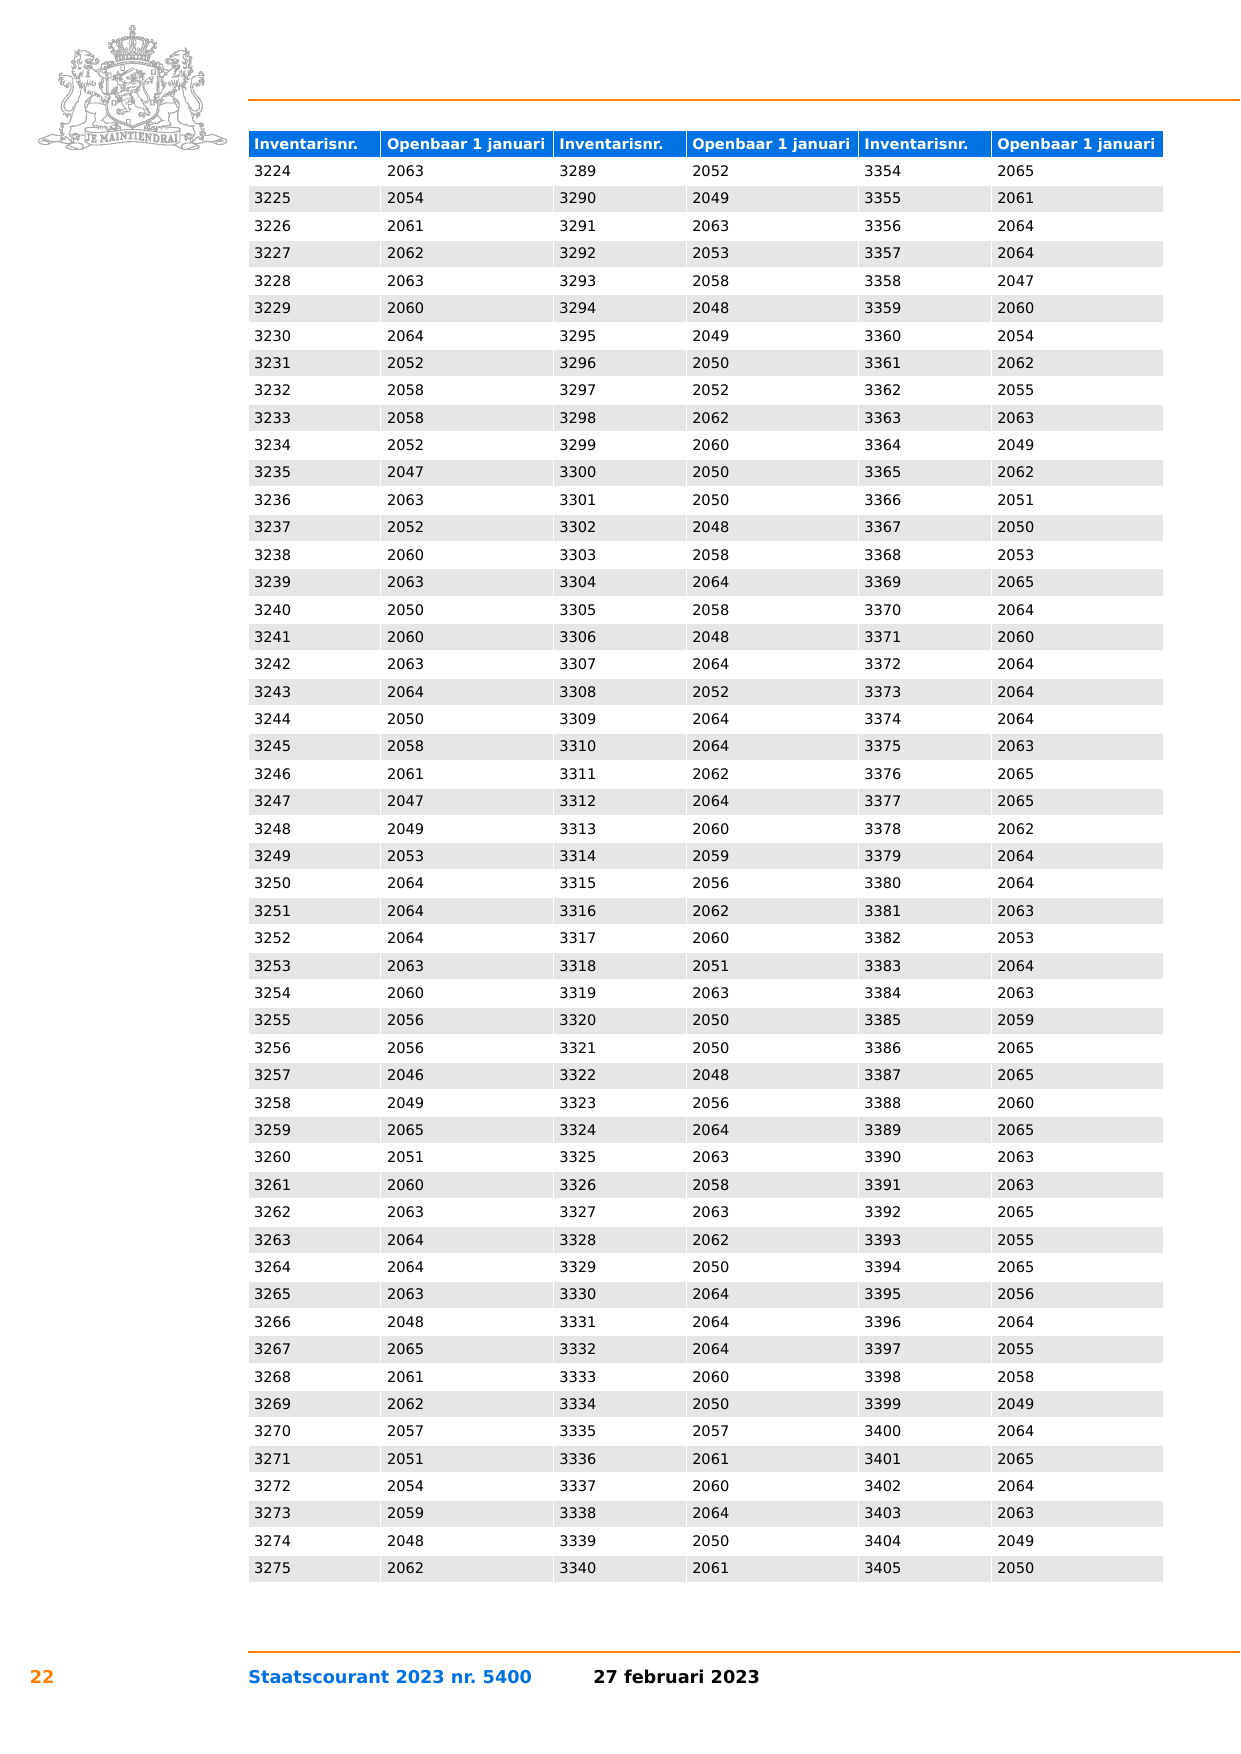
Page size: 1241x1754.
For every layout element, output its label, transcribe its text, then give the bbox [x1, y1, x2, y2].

table_cell 2064 [687, 706, 858, 733]
table_cell 3247 [249, 789, 380, 815]
table_cell 3299 [554, 432, 686, 459]
table_cell 3324 [554, 1117, 686, 1143]
table_cell 2065 [992, 761, 1163, 787]
table_cell 3238 [249, 542, 380, 568]
table_cell 2052 [381, 515, 553, 541]
table_cell 3401 [859, 1446, 991, 1472]
table_cell 3327 [554, 1199, 686, 1226]
table_cell 3267 [249, 1336, 380, 1363]
table_cell 2057 [687, 1419, 858, 1445]
table_cell 3308 [554, 679, 686, 705]
table_cell 2064 [381, 898, 553, 924]
table_cell 2064 [687, 734, 858, 760]
table_cell 3244 [249, 706, 380, 733]
table_cell 2060 [992, 295, 1163, 322]
table_cell 3359 [859, 295, 991, 322]
table_cell 2064 [992, 679, 1163, 705]
table_cell 3340 [554, 1556, 686, 1582]
table_cell 2064 [381, 925, 553, 952]
table_cell 2059 [687, 843, 858, 869]
table_cell 2047 [381, 789, 553, 815]
table_cell 3246 [249, 761, 380, 787]
table_header Openbaar 1 januari [687, 131, 858, 157]
table_cell 3271 [249, 1446, 380, 1472]
table_cell 3233 [249, 405, 380, 431]
table_cell 2063 [687, 213, 858, 239]
table_cell 3243 [249, 679, 380, 705]
table_cell 3316 [554, 898, 686, 924]
table_cell 3379 [859, 843, 991, 869]
table_cell 3361 [859, 350, 991, 376]
table_cell 3313 [554, 816, 686, 842]
table_cell 2062 [687, 1227, 858, 1253]
table_cell 3268 [249, 1364, 380, 1390]
table_cell 2046 [381, 1063, 553, 1089]
table_cell 3335 [554, 1419, 686, 1445]
table_cell 3250 [249, 871, 380, 897]
table_cell 2064 [381, 323, 553, 349]
table_cell 2064 [381, 1254, 553, 1281]
table_cell 3337 [554, 1473, 686, 1500]
table_cell 3236 [249, 487, 380, 513]
table_cell 2050 [992, 1556, 1163, 1582]
table_cell 3404 [859, 1528, 991, 1554]
table_cell 2064 [687, 1336, 858, 1363]
table_cell 2054 [381, 1473, 553, 1500]
table_cell 2063 [992, 898, 1163, 924]
table_cell 2051 [687, 953, 858, 979]
table_cell 2052 [381, 432, 553, 459]
table_cell 2058 [381, 405, 553, 431]
table_cell 3306 [554, 624, 686, 650]
table_cell 2063 [687, 1145, 858, 1171]
table_cell 2051 [381, 1145, 553, 1171]
table_cell 3262 [249, 1199, 380, 1226]
table_cell 2059 [381, 1501, 553, 1527]
table_cell 2058 [381, 378, 553, 404]
table_cell 2064 [687, 1117, 858, 1143]
table_cell 3374 [859, 706, 991, 733]
table_cell 3273 [249, 1501, 380, 1527]
table_cell 3321 [554, 1035, 686, 1061]
table_cell 2058 [687, 1172, 858, 1198]
table_cell 2052 [687, 158, 858, 185]
table_cell 2062 [687, 405, 858, 431]
table_cell 3269 [249, 1391, 380, 1417]
table_cell 3357 [859, 241, 991, 267]
table_cell 2050 [687, 1008, 858, 1034]
table_header Openbaar 1 januari [381, 131, 553, 157]
table_cell 3395 [859, 1282, 991, 1308]
table_cell 2056 [687, 1090, 858, 1116]
table_cell 2063 [992, 734, 1163, 760]
table_cell 3375 [859, 734, 991, 760]
table_cell 3325 [554, 1145, 686, 1171]
table_cell 3322 [554, 1063, 686, 1089]
table_cell 3389 [859, 1117, 991, 1143]
table_cell 3377 [859, 789, 991, 815]
table_cell 2060 [381, 542, 553, 568]
table_cell 2064 [992, 597, 1163, 623]
table_cell 3237 [249, 515, 380, 541]
table_cell 3403 [859, 1501, 991, 1527]
table_cell 2047 [992, 268, 1163, 294]
table_cell 3397 [859, 1336, 991, 1363]
table_cell 2056 [687, 871, 858, 897]
table_cell 3355 [859, 186, 991, 212]
table_cell 2063 [381, 1282, 553, 1308]
table_cell 3369 [859, 569, 991, 596]
table_cell 2060 [687, 1364, 858, 1390]
table_cell 3356 [859, 213, 991, 239]
table_cell 3293 [554, 268, 686, 294]
table_cell 3259 [249, 1117, 380, 1143]
table_cell 3394 [859, 1254, 991, 1281]
table_cell 3228 [249, 268, 380, 294]
table_cell 2064 [687, 1501, 858, 1527]
table_cell 3387 [859, 1063, 991, 1089]
table_cell 2049 [687, 323, 858, 349]
table_cell 3270 [249, 1419, 380, 1445]
table_cell 2064 [992, 1473, 1163, 1500]
table_cell 2062 [992, 816, 1163, 842]
table_cell 2047 [381, 460, 553, 486]
table_cell 2060 [687, 1473, 858, 1500]
table_cell 2064 [381, 679, 553, 705]
table_cell 3354 [859, 158, 991, 185]
table_cell 3391 [859, 1172, 991, 1198]
table_cell 2064 [687, 651, 858, 678]
table_cell 2053 [687, 241, 858, 267]
table_cell 2048 [687, 515, 858, 541]
table_cell 2065 [992, 569, 1163, 596]
table_cell 2065 [992, 1254, 1163, 1281]
table_cell 3392 [859, 1199, 991, 1226]
table_cell 3260 [249, 1145, 380, 1171]
table_cell 3266 [249, 1309, 380, 1335]
table_cell 2049 [381, 816, 553, 842]
table_cell 2065 [992, 158, 1163, 185]
table_cell 2065 [992, 789, 1163, 815]
table_cell 2064 [992, 651, 1163, 678]
table_cell 2065 [992, 1063, 1163, 1089]
table_cell 3249 [249, 843, 380, 869]
table_cell 2063 [992, 1501, 1163, 1527]
table_cell 3275 [249, 1556, 380, 1582]
table_cell 3290 [554, 186, 686, 212]
table_cell 3330 [554, 1282, 686, 1308]
table_cell 3334 [554, 1391, 686, 1417]
table_cell 3383 [859, 953, 991, 979]
table_cell 3329 [554, 1254, 686, 1281]
table_cell 2048 [687, 295, 858, 322]
table_cell 2052 [687, 378, 858, 404]
table_cell 3257 [249, 1063, 380, 1089]
table_cell 3332 [554, 1336, 686, 1363]
table_cell 2056 [381, 1035, 553, 1061]
table_cell 2065 [992, 1035, 1163, 1061]
table_cell 2053 [381, 843, 553, 869]
table_header Inventarisnr. [249, 131, 380, 157]
table_cell 2062 [992, 350, 1163, 376]
table_cell 3224 [249, 158, 380, 185]
table_cell 3235 [249, 460, 380, 486]
table_cell 2050 [687, 487, 858, 513]
table_cell 2050 [381, 597, 553, 623]
table_cell 2065 [992, 1199, 1163, 1226]
table_cell 3366 [859, 487, 991, 513]
table_cell 2061 [381, 1364, 553, 1390]
table_cell 2050 [687, 1254, 858, 1281]
table_cell 2061 [381, 213, 553, 239]
table_cell 2063 [381, 487, 553, 513]
table_cell 2064 [687, 1309, 858, 1335]
table_cell 3294 [554, 295, 686, 322]
table_cell 2063 [381, 158, 553, 185]
table_cell 3378 [859, 816, 991, 842]
table_cell 2049 [992, 1391, 1163, 1417]
table_cell 2051 [381, 1446, 553, 1472]
table_cell 3242 [249, 651, 380, 678]
table_cell 2061 [687, 1446, 858, 1472]
table_cell 2056 [992, 1282, 1163, 1308]
table_cell 3264 [249, 1254, 380, 1281]
table_cell 2062 [381, 241, 553, 267]
table_cell 3298 [554, 405, 686, 431]
table_cell 2048 [687, 1063, 858, 1089]
table_cell 2060 [381, 624, 553, 650]
table_cell 3318 [554, 953, 686, 979]
table_cell 2063 [381, 569, 553, 596]
table_cell 2062 [381, 1391, 553, 1417]
table_cell 3400 [859, 1419, 991, 1445]
table_cell 2060 [381, 1172, 553, 1198]
table_cell 3373 [859, 679, 991, 705]
table_cell 2049 [992, 1528, 1163, 1554]
table_cell 2048 [381, 1528, 553, 1554]
table_cell 3248 [249, 816, 380, 842]
table_cell 3365 [859, 460, 991, 486]
table_cell 2058 [687, 542, 858, 568]
table_cell 3372 [859, 651, 991, 678]
table_cell 3363 [859, 405, 991, 431]
table_cell 3291 [554, 213, 686, 239]
table_cell 3296 [554, 350, 686, 376]
table_cell 2052 [381, 350, 553, 376]
table_cell 2053 [992, 542, 1163, 568]
picture [38, 25, 227, 150]
table_cell 3382 [859, 925, 991, 952]
table_cell 2064 [992, 706, 1163, 733]
table_cell 3331 [554, 1309, 686, 1335]
table_cell 3309 [554, 706, 686, 733]
table_cell 3263 [249, 1227, 380, 1253]
table_cell 3390 [859, 1145, 991, 1171]
table_cell 3393 [859, 1227, 991, 1253]
table_cell 3310 [554, 734, 686, 760]
table_cell 2064 [381, 1227, 553, 1253]
table_cell 3381 [859, 898, 991, 924]
table_cell 3360 [859, 323, 991, 349]
table_cell 3307 [554, 651, 686, 678]
table_cell 2065 [992, 1117, 1163, 1143]
table_cell 2048 [381, 1309, 553, 1335]
table_cell 3370 [859, 597, 991, 623]
table_cell 2048 [687, 624, 858, 650]
table_cell 3384 [859, 980, 991, 1007]
table_cell 2063 [687, 980, 858, 1007]
table_cell 3326 [554, 1172, 686, 1198]
table_cell 3396 [859, 1309, 991, 1335]
table_cell 3399 [859, 1391, 991, 1417]
table_cell 3300 [554, 460, 686, 486]
table_cell 3376 [859, 761, 991, 787]
table_cell 2065 [381, 1117, 553, 1143]
table_cell 2063 [992, 1172, 1163, 1198]
table_cell 3385 [859, 1008, 991, 1034]
table_cell 3388 [859, 1090, 991, 1116]
table_cell 2058 [381, 734, 553, 760]
table_cell 3255 [249, 1008, 380, 1034]
table_cell 2063 [992, 980, 1163, 1007]
table_cell 2051 [992, 487, 1163, 513]
table_cell 2054 [381, 186, 553, 212]
table_cell 3261 [249, 1172, 380, 1198]
table_cell 3239 [249, 569, 380, 596]
table_cell 2049 [992, 432, 1163, 459]
table_cell 2055 [992, 1336, 1163, 1363]
table_cell 2060 [687, 925, 858, 952]
table_cell 3371 [859, 624, 991, 650]
table_cell 2064 [687, 1282, 858, 1308]
table_cell 3319 [554, 980, 686, 1007]
table_cell 3398 [859, 1364, 991, 1390]
table_cell 3254 [249, 980, 380, 1007]
table_cell 3252 [249, 925, 380, 952]
table_cell 2054 [992, 323, 1163, 349]
table_cell 2049 [687, 186, 858, 212]
table_cell 3303 [554, 542, 686, 568]
table_cell 2064 [992, 213, 1163, 239]
table_cell 2063 [381, 268, 553, 294]
table_cell 3402 [859, 1473, 991, 1500]
table_cell 3405 [859, 1556, 991, 1582]
table_cell 2060 [992, 1090, 1163, 1116]
table_cell 2063 [992, 405, 1163, 431]
table_cell 3315 [554, 871, 686, 897]
table_cell 3226 [249, 213, 380, 239]
table_cell 3311 [554, 761, 686, 787]
table_cell 2062 [992, 460, 1163, 486]
table_cell 3362 [859, 378, 991, 404]
table_cell 2058 [687, 268, 858, 294]
table_cell 2064 [992, 871, 1163, 897]
table_cell 2061 [992, 186, 1163, 212]
table_cell 2064 [992, 953, 1163, 979]
table_cell 2064 [992, 1419, 1163, 1445]
table_cell 2060 [687, 432, 858, 459]
table_cell 2049 [381, 1090, 553, 1116]
table_cell 2058 [687, 597, 858, 623]
table_cell 2061 [687, 1556, 858, 1582]
table_cell 3265 [249, 1282, 380, 1308]
table_cell 2065 [381, 1336, 553, 1363]
table_cell 2056 [381, 1008, 553, 1034]
table_cell 2064 [687, 569, 858, 596]
table_cell 3301 [554, 487, 686, 513]
table_cell 2058 [992, 1364, 1163, 1390]
table_cell 3339 [554, 1528, 686, 1554]
table_cell 3304 [554, 569, 686, 596]
table_cell 2064 [992, 843, 1163, 869]
table_cell 3323 [554, 1090, 686, 1116]
table_cell 3256 [249, 1035, 380, 1061]
table_cell 3230 [249, 323, 380, 349]
table_cell 3251 [249, 898, 380, 924]
table_cell 3295 [554, 323, 686, 349]
table_cell 3234 [249, 432, 380, 459]
table_cell 3245 [249, 734, 380, 760]
table_cell 2050 [687, 350, 858, 376]
table_cell 3274 [249, 1528, 380, 1554]
table_cell 2064 [381, 871, 553, 897]
table_cell 3241 [249, 624, 380, 650]
table_cell 3272 [249, 1473, 380, 1500]
table_cell 3227 [249, 241, 380, 267]
table_cell 3240 [249, 597, 380, 623]
table_cell 3333 [554, 1364, 686, 1390]
table_header Openbaar 1 januari [992, 131, 1163, 157]
table_cell 2052 [687, 679, 858, 705]
table_cell 2065 [992, 1446, 1163, 1472]
table_cell 2063 [381, 1199, 553, 1226]
table_cell 2059 [992, 1008, 1163, 1034]
table_cell 2061 [381, 761, 553, 787]
table_cell 2050 [381, 706, 553, 733]
table_cell 2060 [381, 295, 553, 322]
table_cell 2053 [992, 925, 1163, 952]
table_cell 2064 [992, 241, 1163, 267]
table_cell 3320 [554, 1008, 686, 1034]
table_cell 2057 [381, 1419, 553, 1445]
table_cell 3367 [859, 515, 991, 541]
table_cell 3317 [554, 925, 686, 952]
table_cell 2063 [687, 1199, 858, 1226]
table_cell 3328 [554, 1227, 686, 1253]
table_cell 2062 [687, 761, 858, 787]
table_cell 3380 [859, 871, 991, 897]
table_header Inventarisnr. [554, 131, 686, 157]
table_cell 2060 [992, 624, 1163, 650]
table_cell 2063 [992, 1145, 1163, 1171]
table_cell 2050 [687, 460, 858, 486]
table_cell 2050 [992, 515, 1163, 541]
table_cell 2060 [381, 980, 553, 1007]
table_cell 3229 [249, 295, 380, 322]
table_cell 2060 [687, 816, 858, 842]
table_cell 3368 [859, 542, 991, 568]
table_cell 3336 [554, 1446, 686, 1472]
table_cell 2050 [687, 1391, 858, 1417]
table_cell 3386 [859, 1035, 991, 1061]
table_cell 3297 [554, 378, 686, 404]
table_cell 3225 [249, 186, 380, 212]
table_cell 2062 [687, 898, 858, 924]
table_cell 3232 [249, 378, 380, 404]
table_cell 2055 [992, 1227, 1163, 1253]
table_cell 3312 [554, 789, 686, 815]
table_cell 3338 [554, 1501, 686, 1527]
table_cell 3305 [554, 597, 686, 623]
table_cell 2055 [992, 378, 1163, 404]
table_cell 2050 [687, 1035, 858, 1061]
table_cell 3253 [249, 953, 380, 979]
table_cell 3289 [554, 158, 686, 185]
table_cell 2064 [687, 789, 858, 815]
table_header Inventarisnr. [859, 131, 991, 157]
table_cell 3231 [249, 350, 380, 376]
table_cell 3364 [859, 432, 991, 459]
table_cell 3292 [554, 241, 686, 267]
table_cell 2064 [992, 1309, 1163, 1335]
table_cell 2063 [381, 953, 553, 979]
table_cell 3258 [249, 1090, 380, 1116]
table_cell 2063 [381, 651, 553, 678]
table_cell 3302 [554, 515, 686, 541]
table_cell 3358 [859, 268, 991, 294]
table_cell 2062 [381, 1556, 553, 1582]
table_cell 3314 [554, 843, 686, 869]
table_cell 2050 [687, 1528, 858, 1554]
